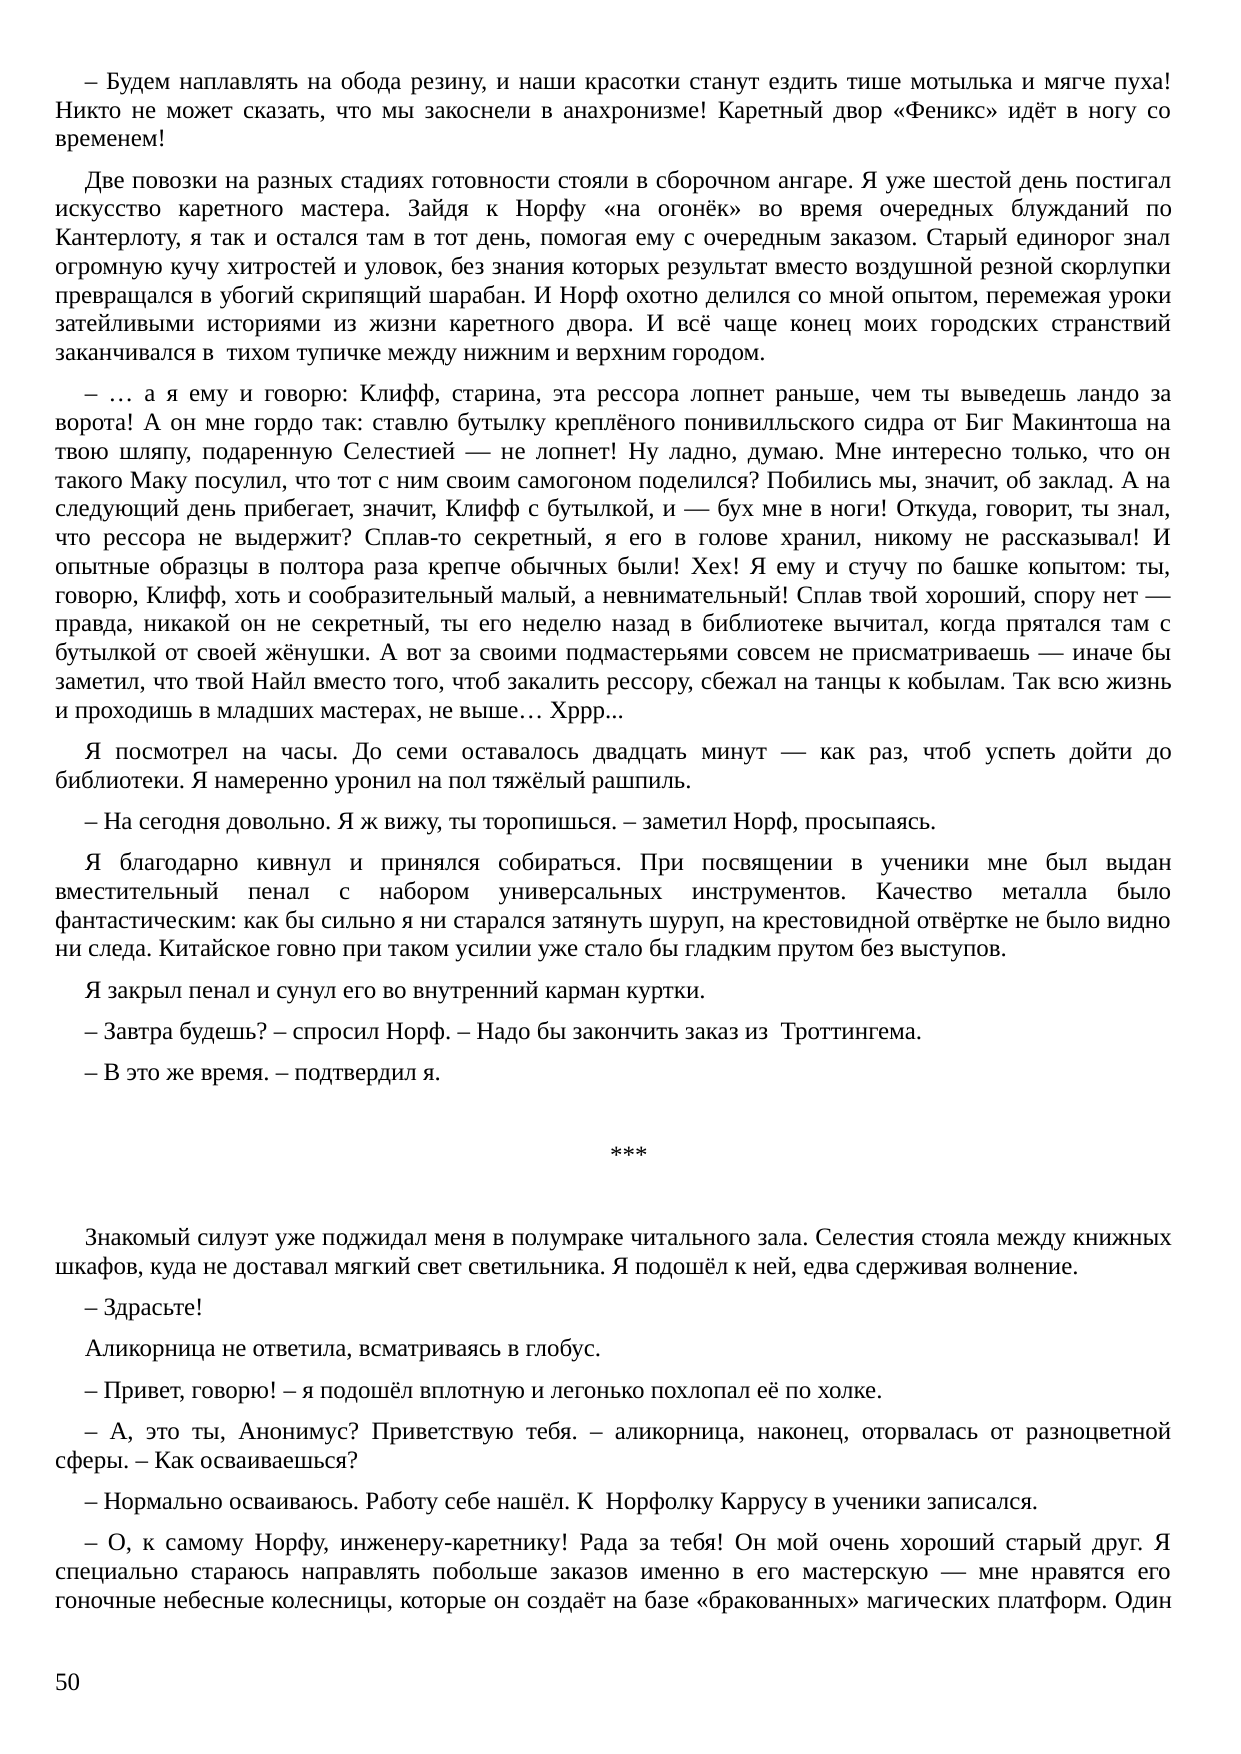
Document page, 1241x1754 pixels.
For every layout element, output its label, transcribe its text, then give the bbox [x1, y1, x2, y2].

text – В это же время. – подтвердил я. [55, 1057, 1173, 1086]
text Я закрыл пенал и сунул его во внутренний карман куртки. [55, 975, 1173, 1003]
text – На сегодня довольно. Я ж вижу, ты торопишься. – заметил Норф, просыпаясь. [55, 806, 1173, 835]
text – О, к самому Норфу, инженеру-каретнику! Рада за тебя! Он мой очень хороший старый друг. Я специально стараюсь направлять побольше заказов именно в его мастерскую — мне нравятся его гоночные небесные колесницы, которые он создаёт на базе «бракованных» магических платформ. Один [55, 1527, 1173, 1613]
text Я посмотрел на часы. До семи оставалось двадцать минут — как раз, чтоб успеть дойти до библиотеки. Я намеренно уронил на пол тяжёлый рашпиль. [55, 736, 1173, 793]
text – Привет, говорю! – я подошёл вплотную и легонько похлопал её по холке. [55, 1375, 1173, 1403]
text Я благодарно кивнул и принялся собираться. При посвящении в ученики мне был выдан вместительный пенал с набором универсальных инструментов. Качество металла было фантастическим: как бы сильно я ни старался затянуть шуруп, на крестовидной отвёртке не было видно ни следа. Китайское говно при таком усилии уже стало бы гладким прутом без выступов. [55, 847, 1173, 962]
text – … а я ему и говорю: Клифф, старина, эта рессора лопнет раньше, чем ты выведешь ландо за ворота! А он мне гордо так: ставлю бутылку креплёного понивилльского сидра от Биг Макинтоша на твою шляпу, подаренную Селестией — не лопнет! Ну ладно, думаю. Мне интересно только, что он такого Маку посулил, что тот с ним своим самогоном поделился? Побились мы, значит, об заклад. А на следующий день прибегает, значит, Клифф с бутылкой, и — бух мне в ноги! Откуда, говорит, ты знал, что рессора не выдержит? Сплав-то секретный, я его в голове хранил, никому не рассказывал! И опытные образцы в полтора раза крепче обычных были! Хех! Я ему и стучу по башке копытом: ты, говорю, Клифф, хоть и сообразительный малый, а невнимательный! Сплав твой хороший, спору нет — правда, никакой он не секретный, ты его неделю назад в библиотеке вычитал, когда прятался там с бутылкой от своей жёнушки. А вот за своими подмастерьями совсем не присматриваешь — иначе бы заметил, что твой Найл вместо того, чтоб закалить рессору, сбежал на танцы к кобылам. Так всю жизнь и проходишь в младших мастерах, не выше… Хррр... [55, 378, 1173, 723]
text – А, это ты, Анонимус? Приветствую тебя. – аликорница, наконец, оторвалась от разноцветной сферы. – Как осваиваешься? [55, 1416, 1173, 1473]
text *** [55, 1140, 1173, 1168]
text – Здрасьте! [55, 1292, 1173, 1321]
text Знакомый силуэт уже поджидал меня в полумраке читального зала. Селестия стояла между книжных шкафов, куда не доставал мягкий свет светильника. Я подошёл к ней, едва сдерживая волнение. [55, 1222, 1173, 1280]
text – Нормально осваиваюсь. Работу себе нашёл. К Норфолку Каррусу в ученики записался. [55, 1486, 1173, 1515]
text – Завтра будешь? – спросил Норф. – Надо бы закончить заказ из Троттингема. [55, 1016, 1173, 1045]
text Аликорница не ответила, всматриваясь в глобус. [55, 1333, 1173, 1362]
text Две повозки на разных стадиях готовности стояли в сборочном ангаре. Я уже шестой день постигал искусство каретного мастера. Зайдя к Норфу «на огонёк» во время очередных блужданий по Кантерлоту, я так и остался там в тот день, помогая ему с очередным заказом. Старый единорог знал огромную кучу хитростей и уловок, без знания которых результат вместо воздушной резной скорлупки превращался в убогий скрипящий шарабан. И Норф охотно делился со мной опытом, перемежая уроки затейливыми историями из жизни каретного двора. И всё чаще конец моих городских странствий заканчивался в тихом тупичке между нижним и верхним городом. [55, 165, 1173, 366]
text – Будем наплавлять на обода резину, и наши красотки станут ездить тише мотылька и мягче пуха! Никто не может сказать, что мы закоснели в анахронизме! Каретный двор «Феникс» идёт в ногу со временем! [55, 66, 1173, 152]
